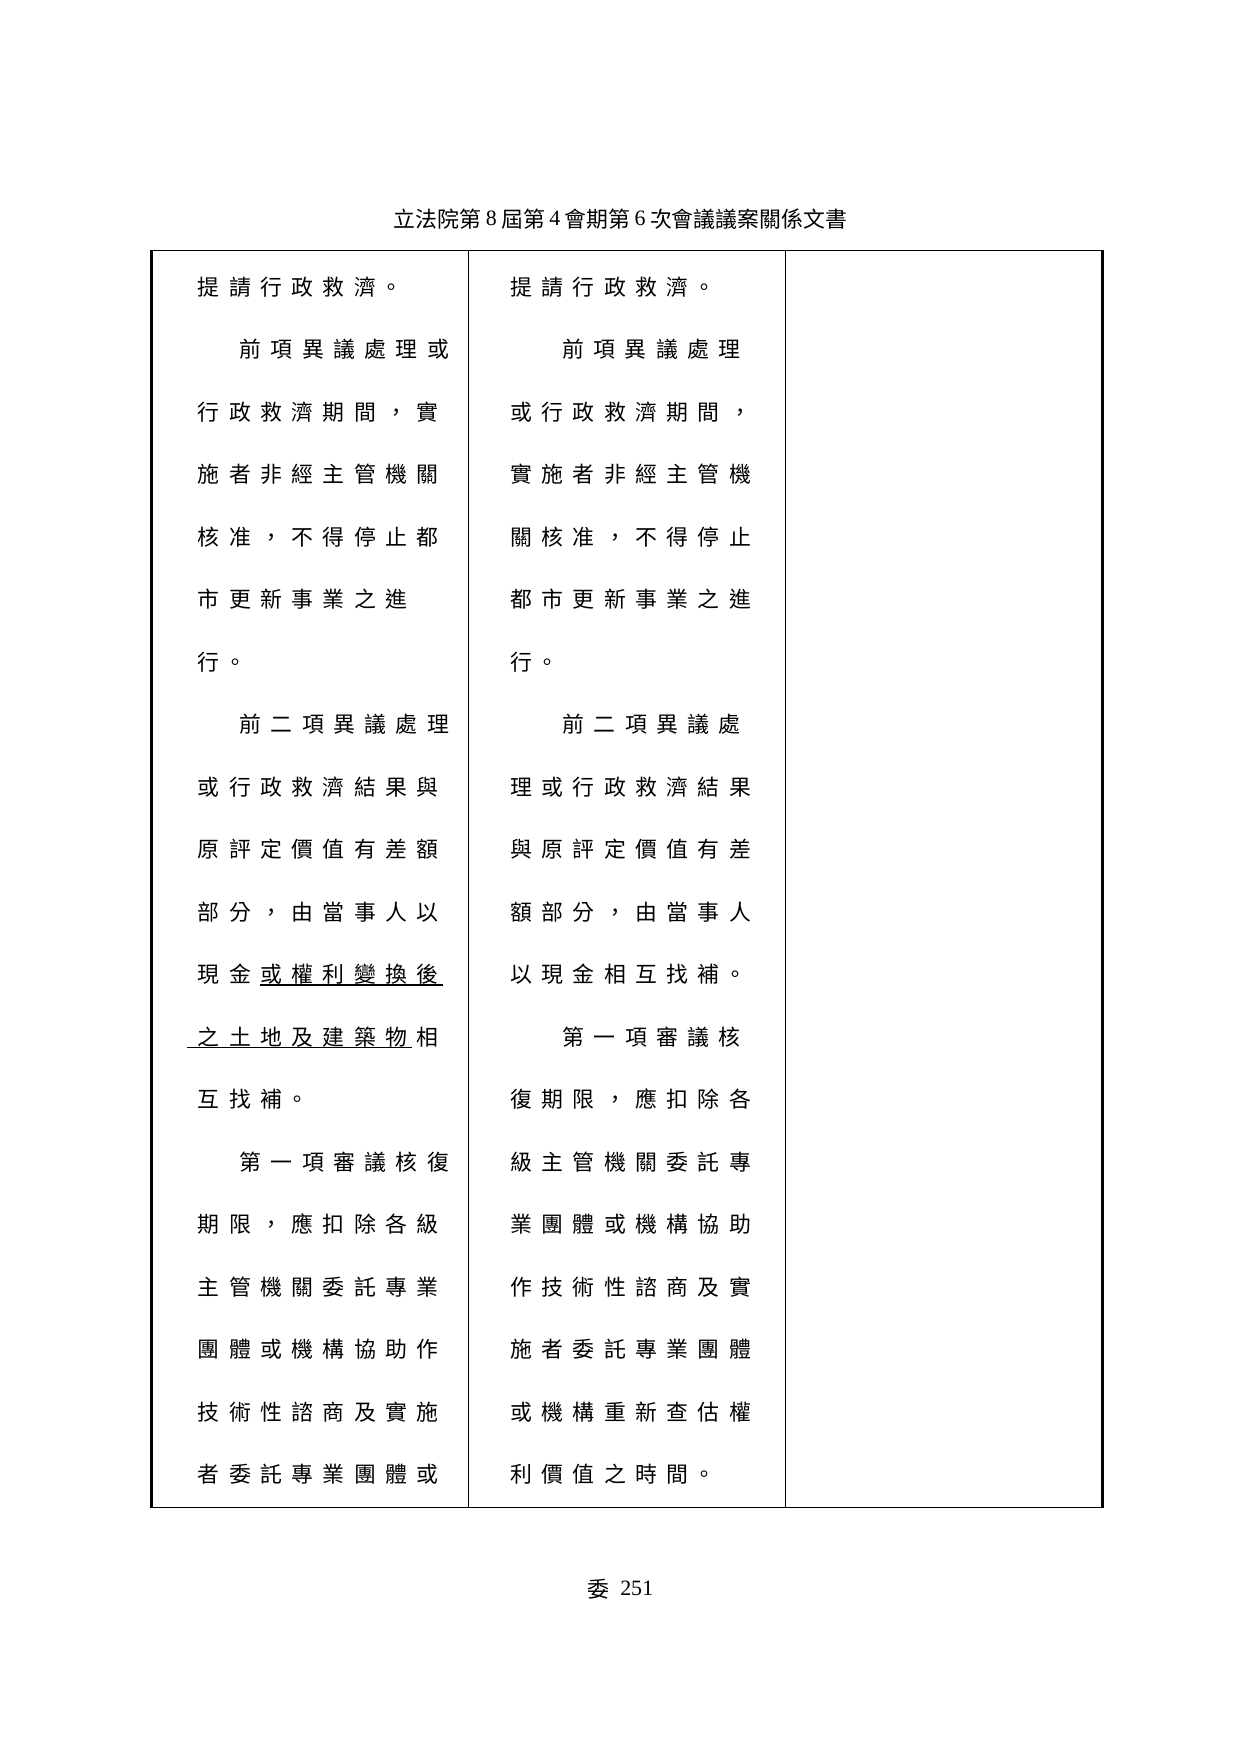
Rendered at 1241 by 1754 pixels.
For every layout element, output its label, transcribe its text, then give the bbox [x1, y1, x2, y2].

table_cell 提請行政救濟。 前項異議處理或行政救濟期間，實施者非經主管機關核准，不得停止都市更新事業之進行。 前二項異議處理或行政救濟結果與原評定價值有差額部分，由當事人以現金相互找補。 第一項審議核復期限，應扣除各級主管機關委託專業團體或機構協助作技術性諮商及實施者委託專業團體或機構重新查估權利價值之時間。 [469, 251, 785, 1507]
table_cell [786, 251, 1101, 1507]
table_cell 提請行政救濟。 前項異議處理或行政救濟期間，實施者非經主管機關核准，不得停止都市更新事業之進行。 前二項異議處理或行政救濟結果與原評定價值有差額部分，由當事人以現金或權利變換後之土地及建築物相互找補。 第一項審議核復期限，應扣除各級主管機關委託專業團體或機構協助作技術性諮商及實施者委託專業團體或 [153, 251, 468, 1507]
